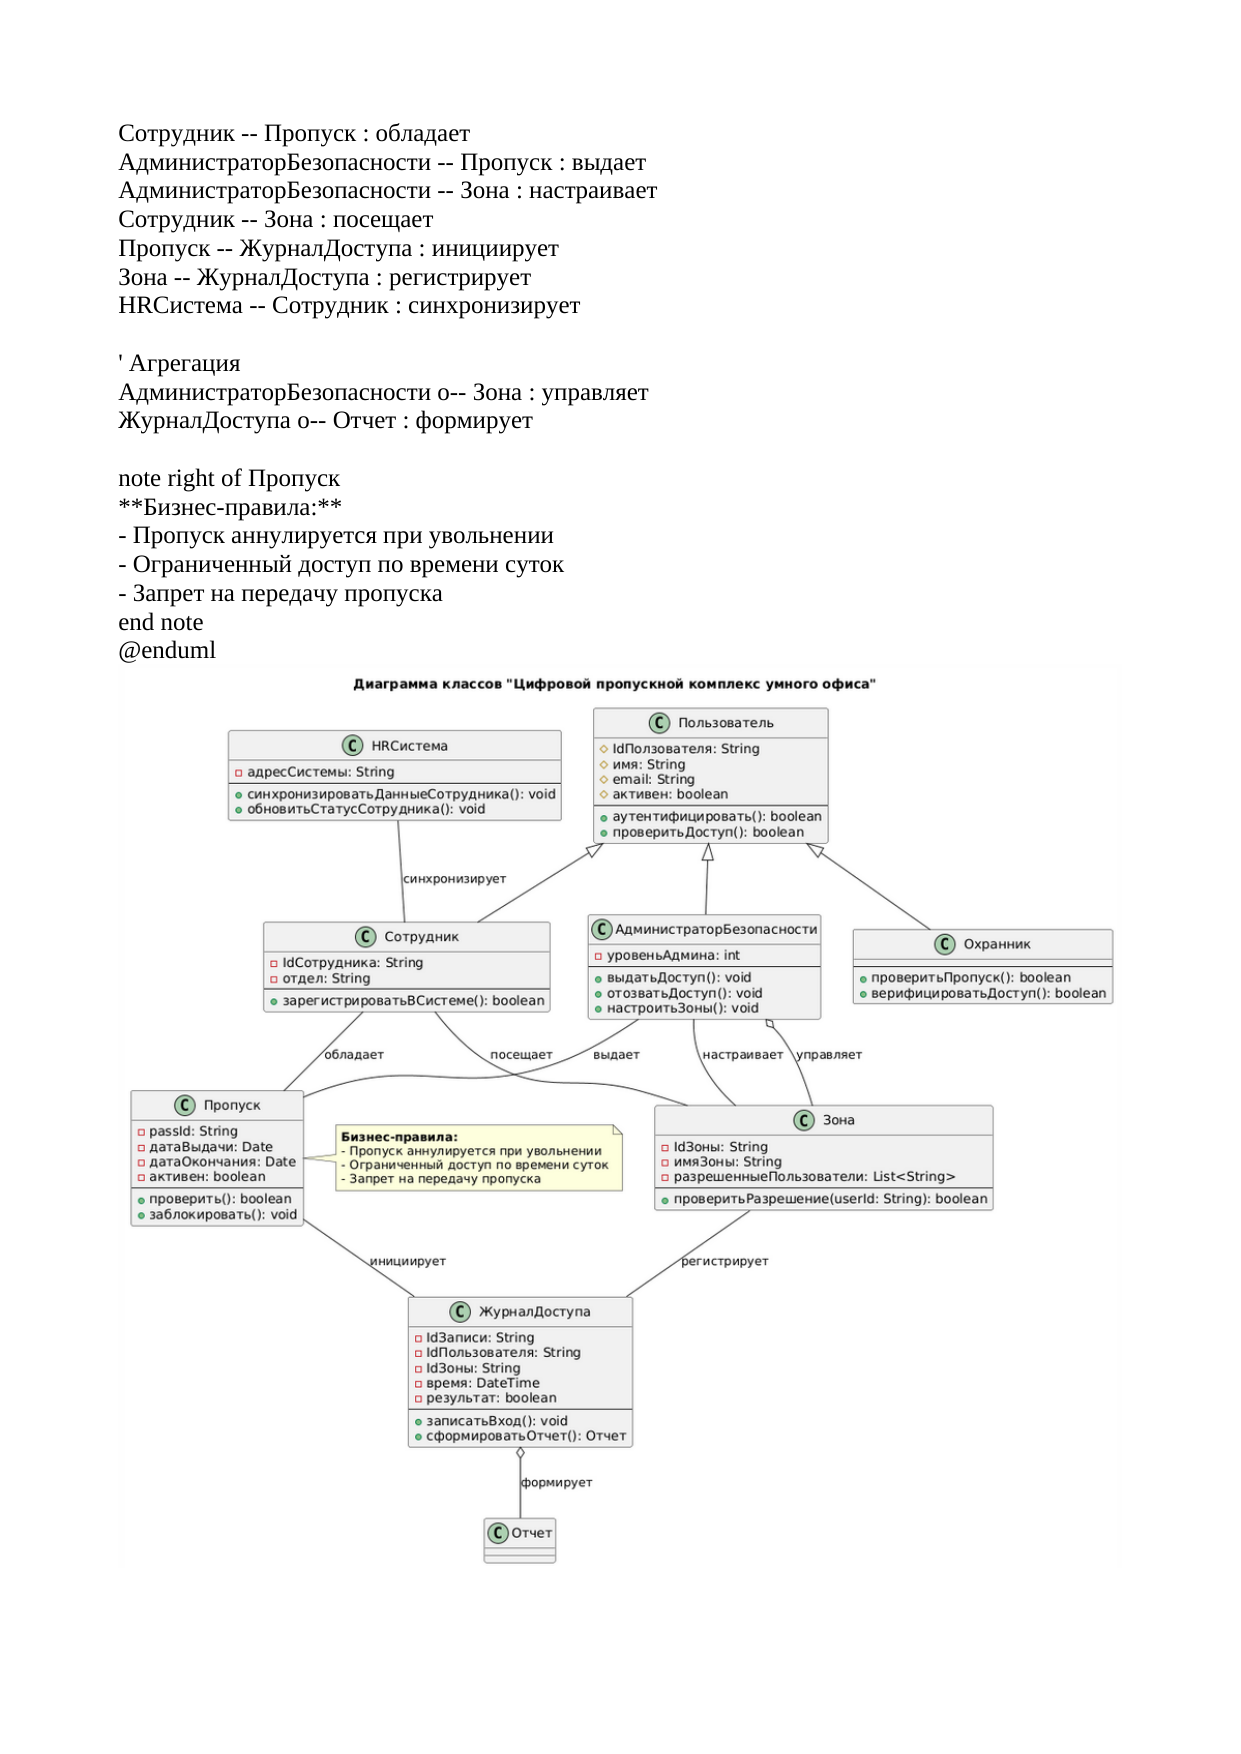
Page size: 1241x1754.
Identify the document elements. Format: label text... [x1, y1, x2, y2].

text Сотрудник -- Пропуск : обладает [118, 118, 1122, 147]
text - Ограниченный доступ по времени суток [118, 549, 1122, 578]
text АдминистраторБезопасности -- Пропуск : выдает [118, 147, 1122, 176]
text Зона -- ЖурналДоступа : регистрирует [118, 262, 1122, 291]
picture [118, 664, 1123, 1568]
text АдминистраторБезопасности -- Зона : настраивает [118, 176, 1122, 204]
text @enduml [118, 636, 1122, 664]
text end note [118, 607, 1122, 636]
text note right of Пропуск [118, 463, 1122, 492]
text АдминистраторБезопасности o-- Зона : управляет [118, 377, 1122, 406]
text ' Агрегация [118, 348, 1122, 377]
text - Запрет на передачу пропуска [118, 578, 1122, 607]
text **Бизнес-правила:** [118, 492, 1122, 521]
text - Пропуск аннулируется при увольнении [118, 521, 1122, 549]
text Сотрудник -- Зона : посещает [118, 204, 1122, 233]
text Пропуск -- ЖурналДоступа : инициирует [118, 233, 1122, 262]
text HRСистема -- Сотрудник : синхронизирует [118, 291, 1122, 319]
text ЖурналДоступа o-- Отчет : формирует [118, 406, 1122, 434]
